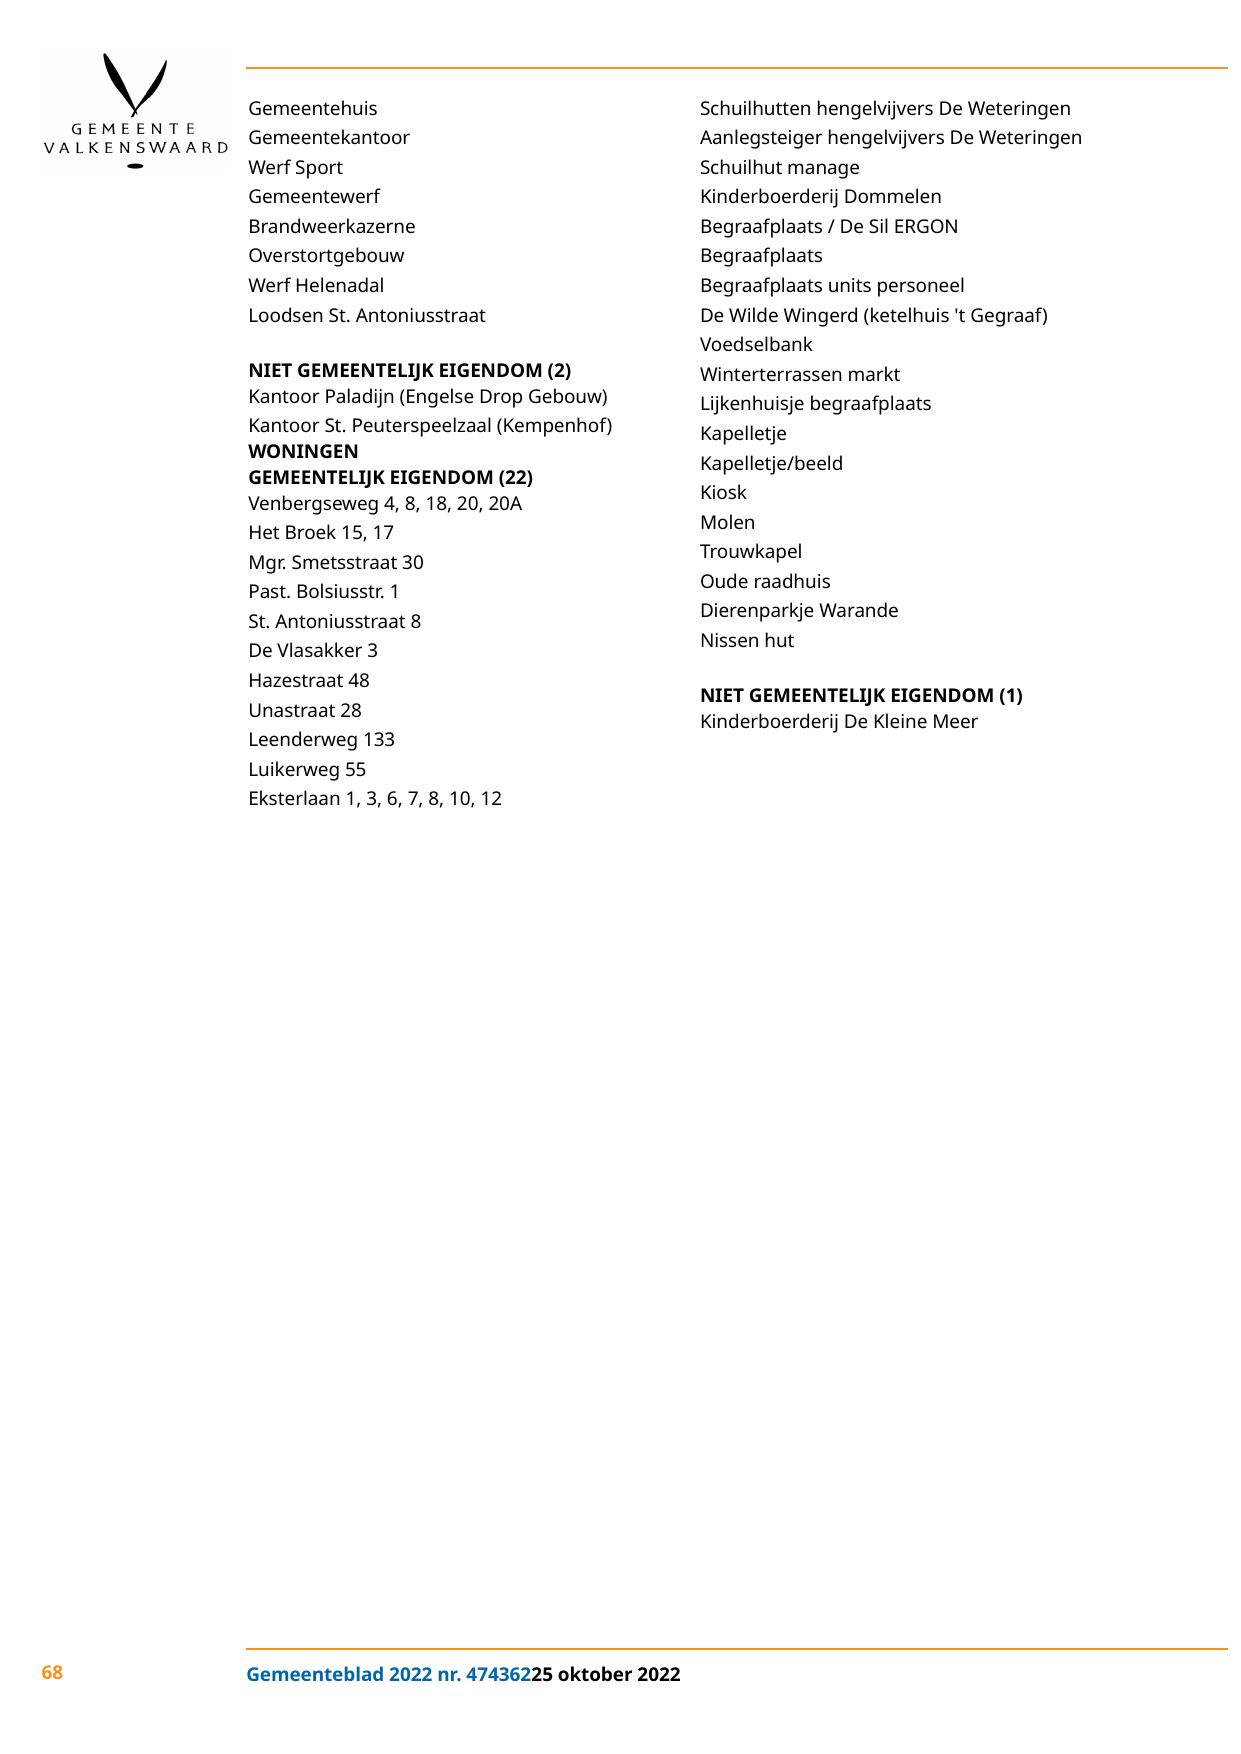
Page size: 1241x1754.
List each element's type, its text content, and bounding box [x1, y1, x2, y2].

table_cell NIET GEMEENTELIJK EIGENDOM (2) [248, 357, 700, 383]
table_cell NIET GEMEENTELIJK EIGENDOM (1) [700, 683, 1152, 708]
table_cell Schuilhutten hengelvijvers De Weteringen Aanlegsteiger hengelvijvers De Weteringen Schuilhut manage Kinderboerderij Dommelen Begraafplaats / De Sil ERGON Begraafplaats Begraafplaats units personeel De Wilde Wingerd (ketelhuis 't Gegraaf) Voedselbank Winterterrassen markt Lijkenhuisje begraafplaats Kapelletje Kapelletje/beeld Kiosk Molen Trouwkapel Oude raadhuis Dierenparkje Warande Nissen hut [700, 95, 1152, 683]
table_cell Venbergseweg 4, 8, 18, 20, 20A Het Broek 15, 17 Mgr. Smetsstraat 30 Past. Bolsiusstr. 1 St. Antoniusstraat 8 De Vlasakker 3 Hazestraat 48 Unastraat 28 Leenderweg 133 Luikerweg 55 Eksterlaan 1, 3, 6, 7, 8, 10, 12 [248, 490, 700, 841]
picture [41, 47, 231, 172]
table_cell Gemeentehuis Gemeentekantoor Werf Sport Gemeentewerf Brandweerkazerne Overstortgebouw Werf Helenadal Loodsen St. Antoniusstraat [248, 95, 700, 357]
table_cell Kinderboerderij De Kleine Meer [700, 708, 1152, 841]
table_cell WONINGEN [248, 438, 700, 464]
table_cell Kantoor Paladijn (Engelse Drop Gebouw) Kantoor St. Peuterspeelzaal (Kempenhof) [248, 383, 700, 438]
table_cell [248, 841, 1152, 867]
table_cell GEMEENTELIJK EIGENDOM (22) [248, 464, 700, 490]
